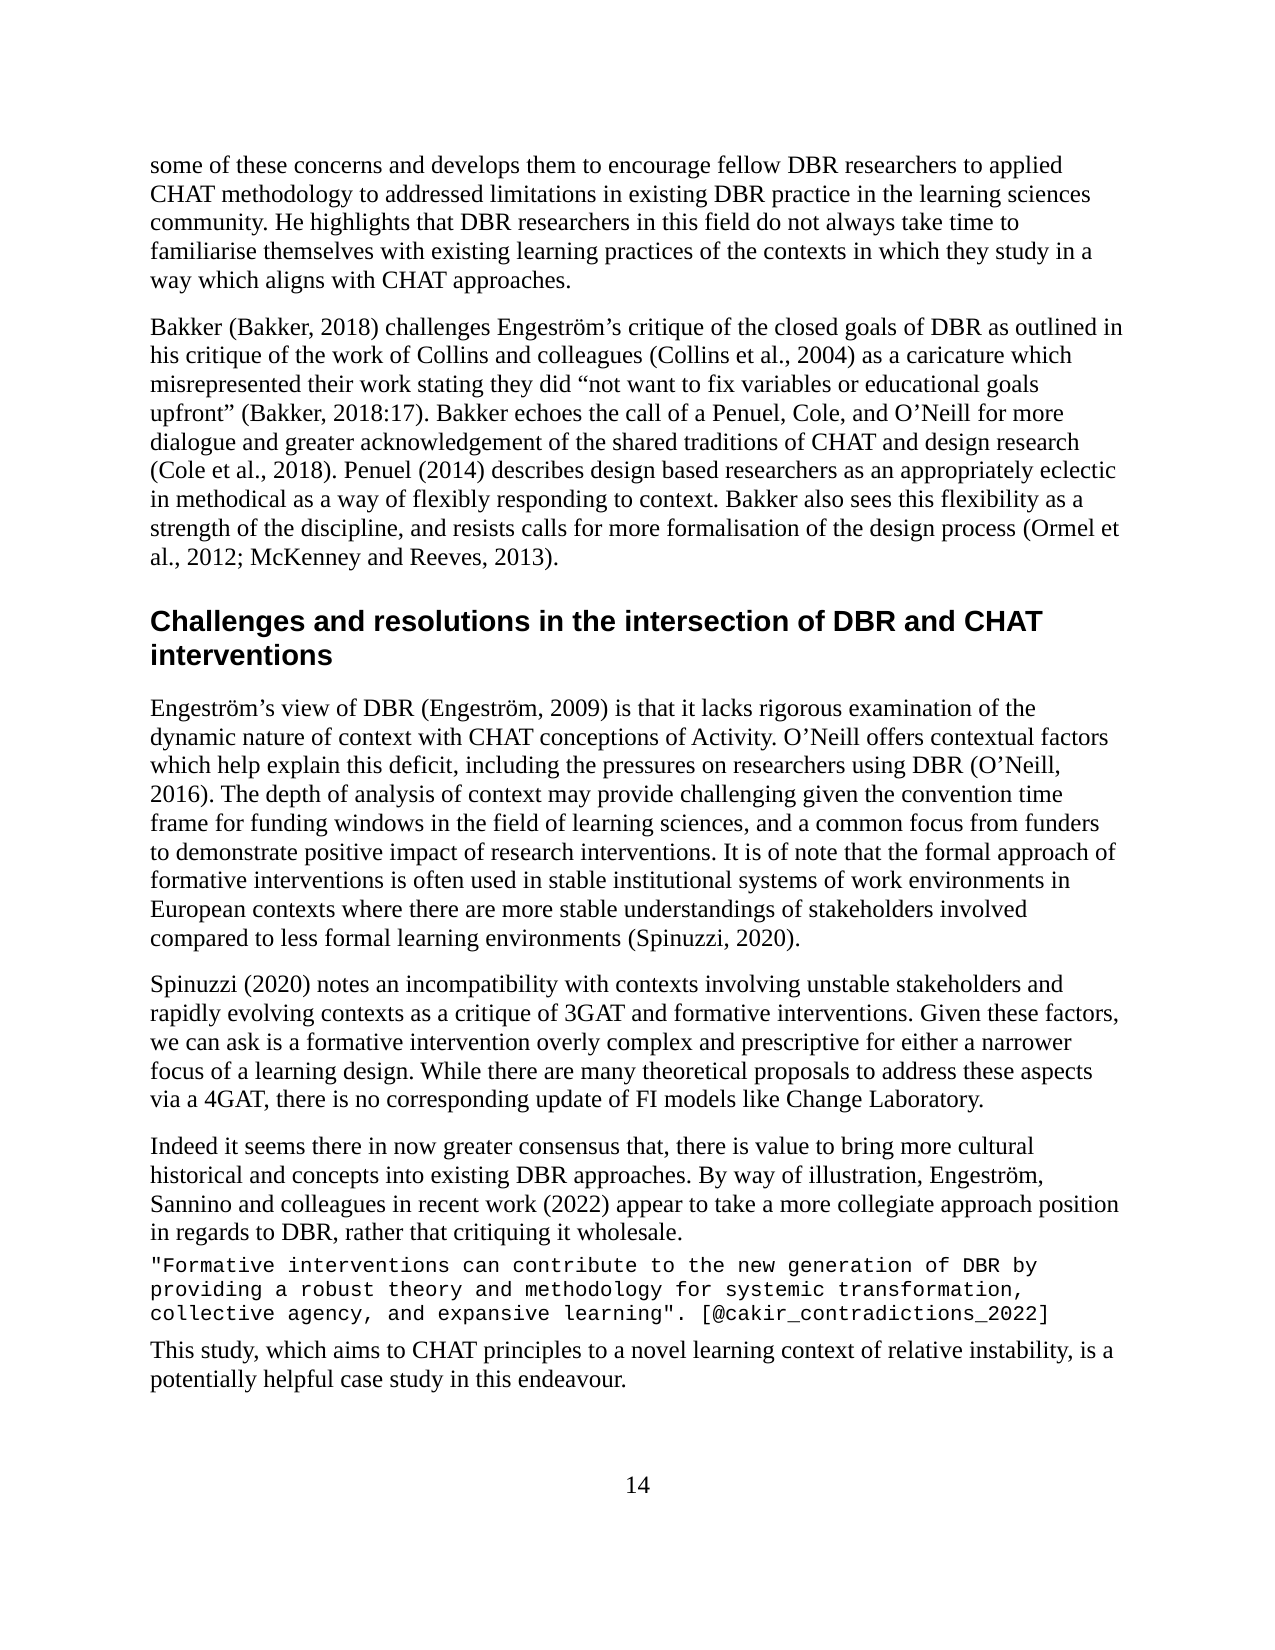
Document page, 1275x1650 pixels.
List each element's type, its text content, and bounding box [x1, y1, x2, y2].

text Engeström’s view of DBR (Engeström, 2009) is that it lacks rigorous examination of the dynamic nature of context with CHAT conceptions of Activity. O’Neill offers contextual factors which help explain this deficit, including the pressures on researchers using DBR (O’Neill, 2016). The depth of analysis of context may provide challenging given the convention time frame for funding windows in the field of learning sciences, and a common focus from funders to demonstrate positive impact of research interventions. It is of note that the formal approach of formative interventions is often used in stable institutional systems of work environments in European contexts where there are more stable understandings of stakeholders involved compared to less formal learning environments (Spinuzzi, 2020). [150, 693, 1125, 952]
text Indeed it seems there in now greater consensus that, there is value to bring more cultural historical and concepts into existing DBR approaches. By way of illustration, Engeström, Sannino and colleagues in recent work (2022) appear to take a more collegiate approach position in regards to DBR, rather that critiquing it wholesale. [150, 1131, 1125, 1246]
text Spinuzzi (2020) notes an incompatibility with contexts involving unstable stakeholders and rapidly evolving contexts as a critique of 3GAT and formative interventions. Given these factors, we can ask is a formative intervention overly complex and prescriptive for either a narrower focus of a learning design. While there are many theoretical proposals to address these aspects via a 4GAT, there is no corresponding update of FI models like Change Laboratory. [150, 969, 1125, 1113]
text some of these concerns and develops them to encourage fellow DBR researchers to applied CHAT methodology to addressed limitations in existing DBR practice in the learning sciences community. He highlights that DBR researchers in this field do not always take time to familiarise themselves with existing learning practices of the contexts in which they study in a way which aligns with CHAT approaches. [150, 150, 1125, 294]
text "Formative interventions can contribute to the new generation of DBR by providing a robust theory and methodology for systemic transformation, collective agency, and expansive learning". [@cakir_contradictions_2022] [150, 1255, 1125, 1326]
text This study, which aims to CHAT principles to a novel learning context of relative instability, is a potentially helpful case study in this endeavour. [150, 1335, 1125, 1393]
subtitle Challenges and resolutions in the intersection of DBR and CHAT interventions [150, 604, 1125, 671]
text Bakker (Bakker, 2018) challenges Engeström’s critique of the closed goals of DBR as outlined in his critique of the work of Collins and colleagues (Collins et al., 2004) as a caricature which misrepresented their work stating they did “not want to fix variables or educational goals upfront” (Bakker, 2018:17). Bakker echoes the call of a Penuel, Cole, and O’Neill for more dialogue and greater acknowledgement of the shared traditions of CHAT and design research (Cole et al., 2018). Penuel (2014) describes design based researchers as an appropriately eclectic in methodical as a way of flexibly responding to context. Bakker also sees this flexibility as a strength of the discipline, and resists calls for more formalisation of the design process (Ormel et al., 2012; McKenney and Reeves, 2013). [150, 312, 1125, 570]
